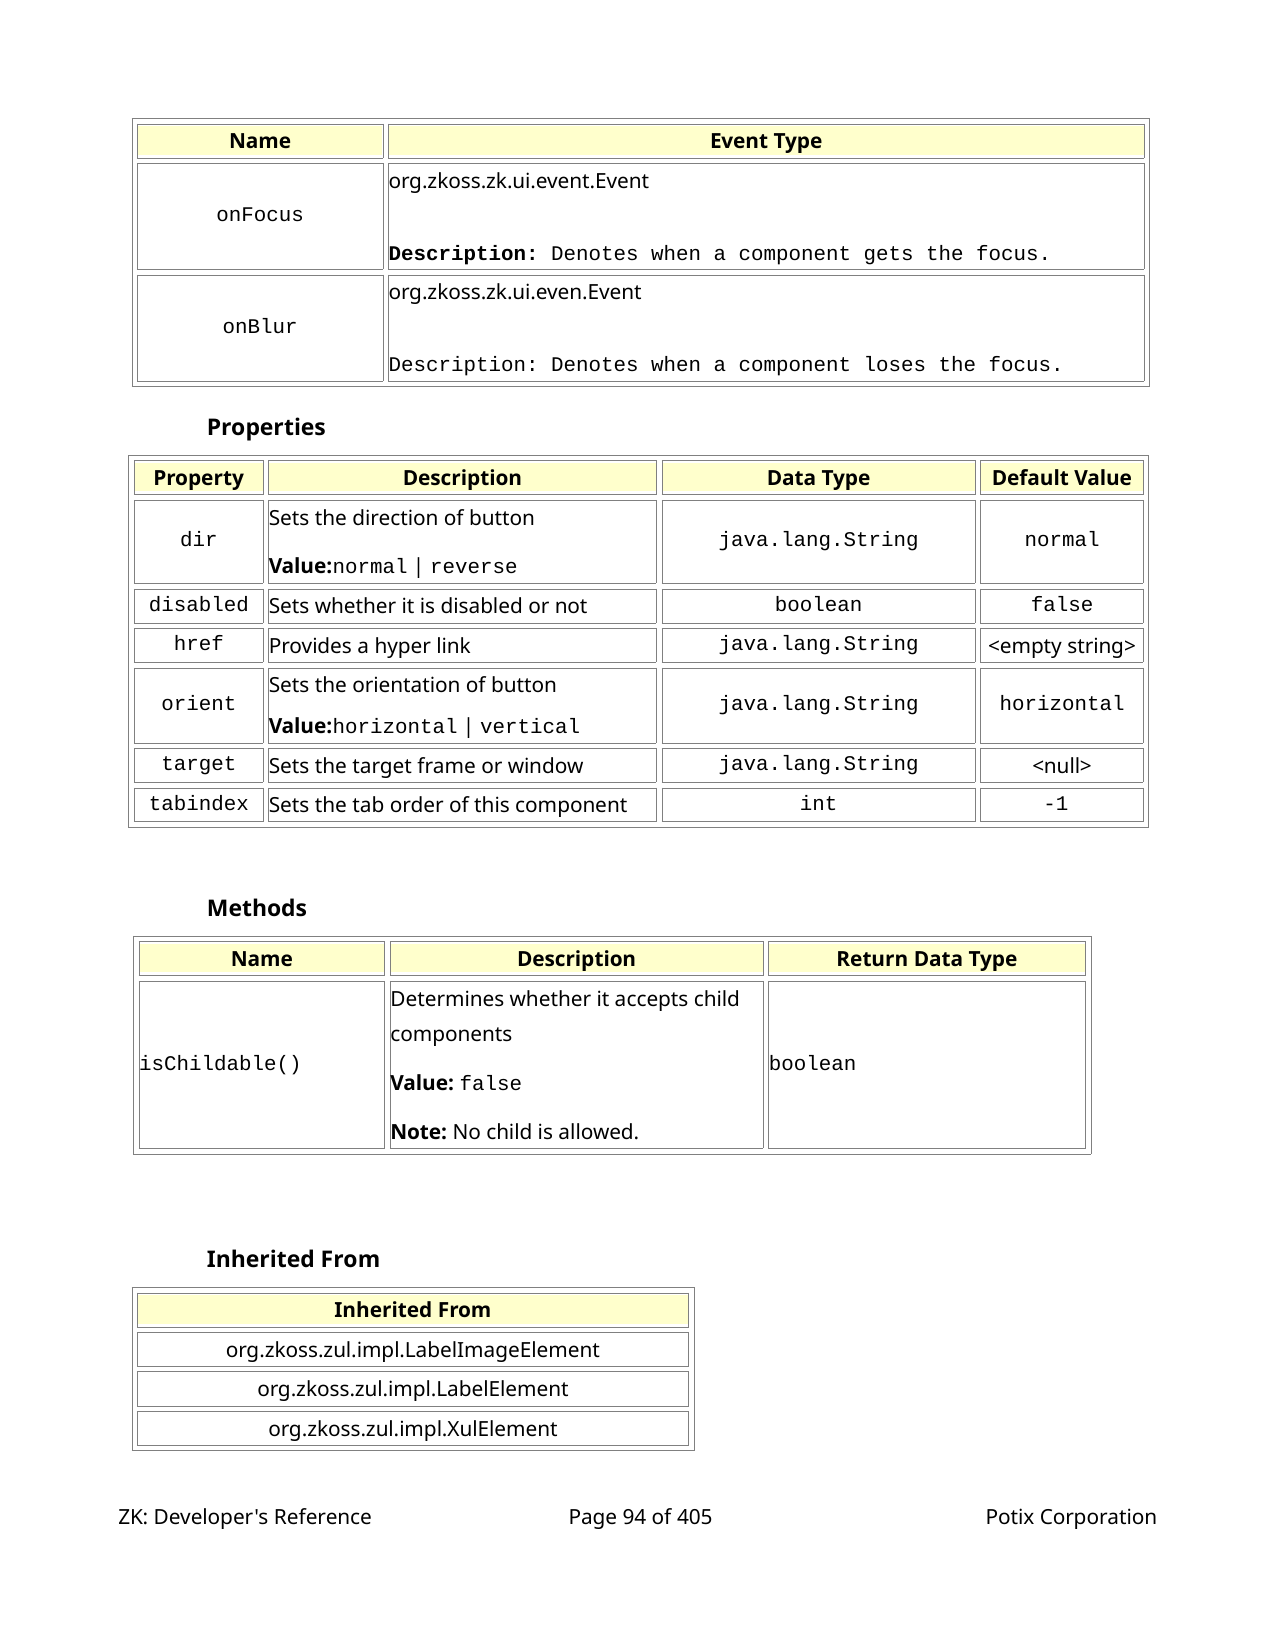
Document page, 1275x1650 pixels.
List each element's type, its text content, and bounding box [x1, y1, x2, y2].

table_cell Sets the orientation of button Value:horizontal | vertical [266, 662, 659, 742]
table_header Name [136, 937, 387, 975]
table_cell target [131, 743, 266, 782]
table_header Event Type [385, 119, 1147, 158]
table_cell tabindex [131, 782, 266, 821]
table_cell href [131, 623, 266, 662]
table_cell orient [131, 662, 266, 742]
table_header Return Data Type [766, 937, 1088, 975]
table_header Default Value [978, 456, 1146, 494]
table_cell Sets the direction of button Value:normal | reverse [266, 494, 659, 583]
table_cell <empty string> [978, 623, 1146, 662]
table_cell org.zkoss.zul.impl.LabelImageElement [134, 1327, 691, 1366]
table_cell org.zkoss.zul.impl.LabelElement [134, 1366, 691, 1406]
table_cell false [978, 583, 1146, 622]
table_cell disabled [131, 583, 266, 622]
table_cell dir [131, 494, 266, 583]
subtitle Inherited From [207, 1243, 1157, 1274]
table_cell Provides a hyper link [266, 623, 659, 662]
table_cell onFocus [134, 158, 385, 269]
table_cell org.zkoss.zk.ui.even.Event Description: Denotes when a component loses the focus. [385, 269, 1147, 381]
table_header Inherited From [134, 1288, 691, 1327]
table_cell onBlur [134, 269, 385, 381]
table_cell -1 [978, 782, 1146, 821]
table_cell Sets the tab order of this component [266, 782, 659, 821]
table_cell Sets the target frame or window [266, 743, 659, 782]
table_cell Sets whether it is disabled or not [266, 583, 659, 622]
table_cell Determines whether it accepts child components Value: false Note: No child is allowed. [387, 975, 766, 1148]
table_cell java.lang.String [659, 623, 978, 662]
table_cell java.lang.String [659, 743, 978, 782]
table_cell horizontal [978, 662, 1146, 742]
table_cell normal [978, 494, 1146, 583]
table_header Description [266, 456, 659, 494]
table_cell boolean [766, 975, 1088, 1148]
subtitle Methods [207, 892, 1157, 923]
table_header Property [131, 456, 266, 494]
subtitle Properties [207, 411, 1157, 442]
table_cell isChildable() [136, 975, 387, 1148]
table_cell int [659, 782, 978, 821]
table_cell java.lang.String [659, 662, 978, 742]
table_header Data Type [659, 456, 978, 494]
table_header Description [387, 937, 766, 975]
table_cell org.zkoss.zul.impl.XulElement [134, 1406, 691, 1445]
table_cell java.lang.String [659, 494, 978, 583]
table_cell <null> [978, 743, 1146, 782]
table_cell org.zkoss.zk.ui.event.Event Description: Denotes when a component gets the focus. [385, 158, 1147, 269]
table_cell boolean [659, 583, 978, 622]
table_header Name [134, 119, 385, 158]
